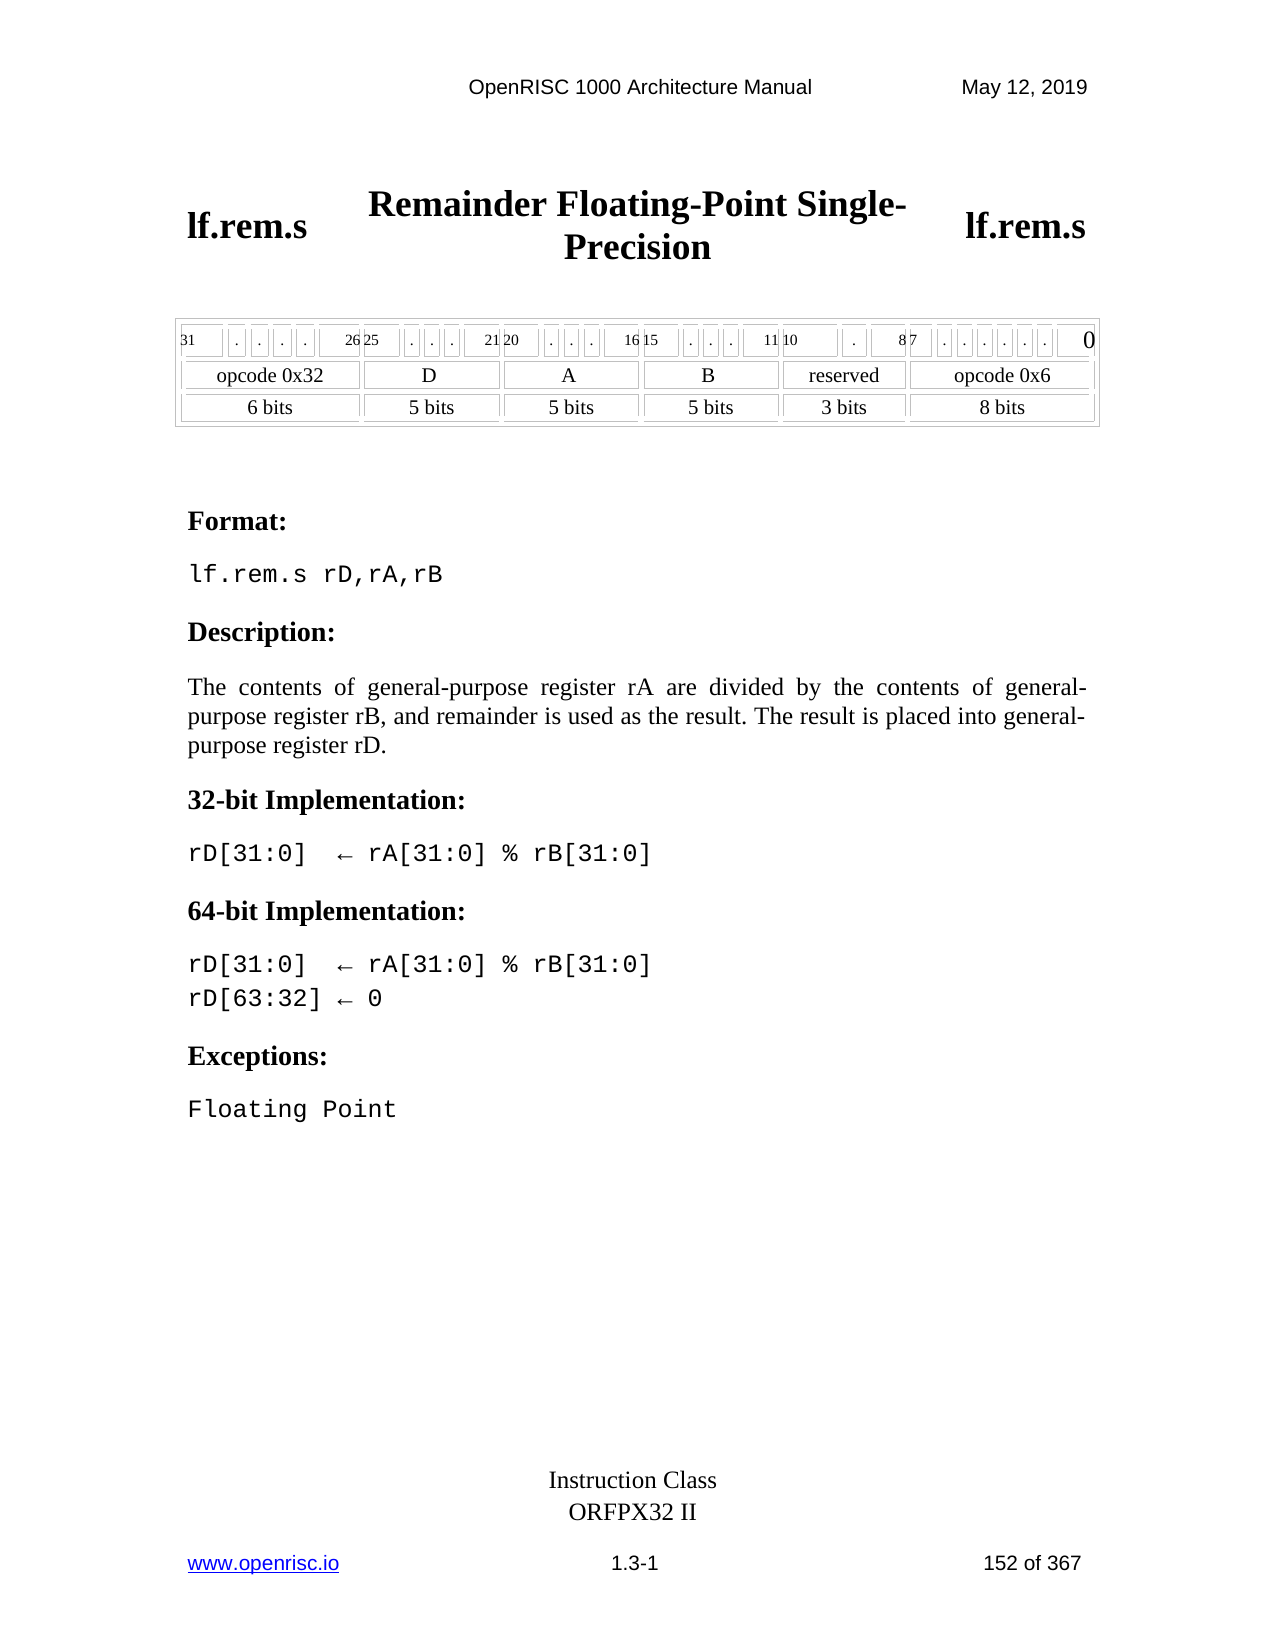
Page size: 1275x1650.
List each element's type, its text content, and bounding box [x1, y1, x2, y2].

text 32-bit Implementation: [187, 783, 1087, 816]
text The contents of general-purpose register rA are divided by the contents of general-purpose register rB, and remainder is used as the result. The result is placed into general-purpose register rD. [187, 672, 1087, 758]
text 64-bit Implementation: [187, 894, 1087, 927]
text lf.rem.s rD,rA,rB [187, 561, 1087, 590]
text rD[31:0] ← rA[31:0] % rB[31:0] [187, 841, 1087, 869]
text Description: [187, 615, 1087, 647]
text Format: [187, 504, 1087, 536]
text Floating Point [187, 1096, 1087, 1124]
text Exceptions: [187, 1039, 1087, 1071]
text rD[31:0] ← rA[31:0] % rB[31:0] rD[63:32] ← 0 [187, 952, 1087, 1014]
